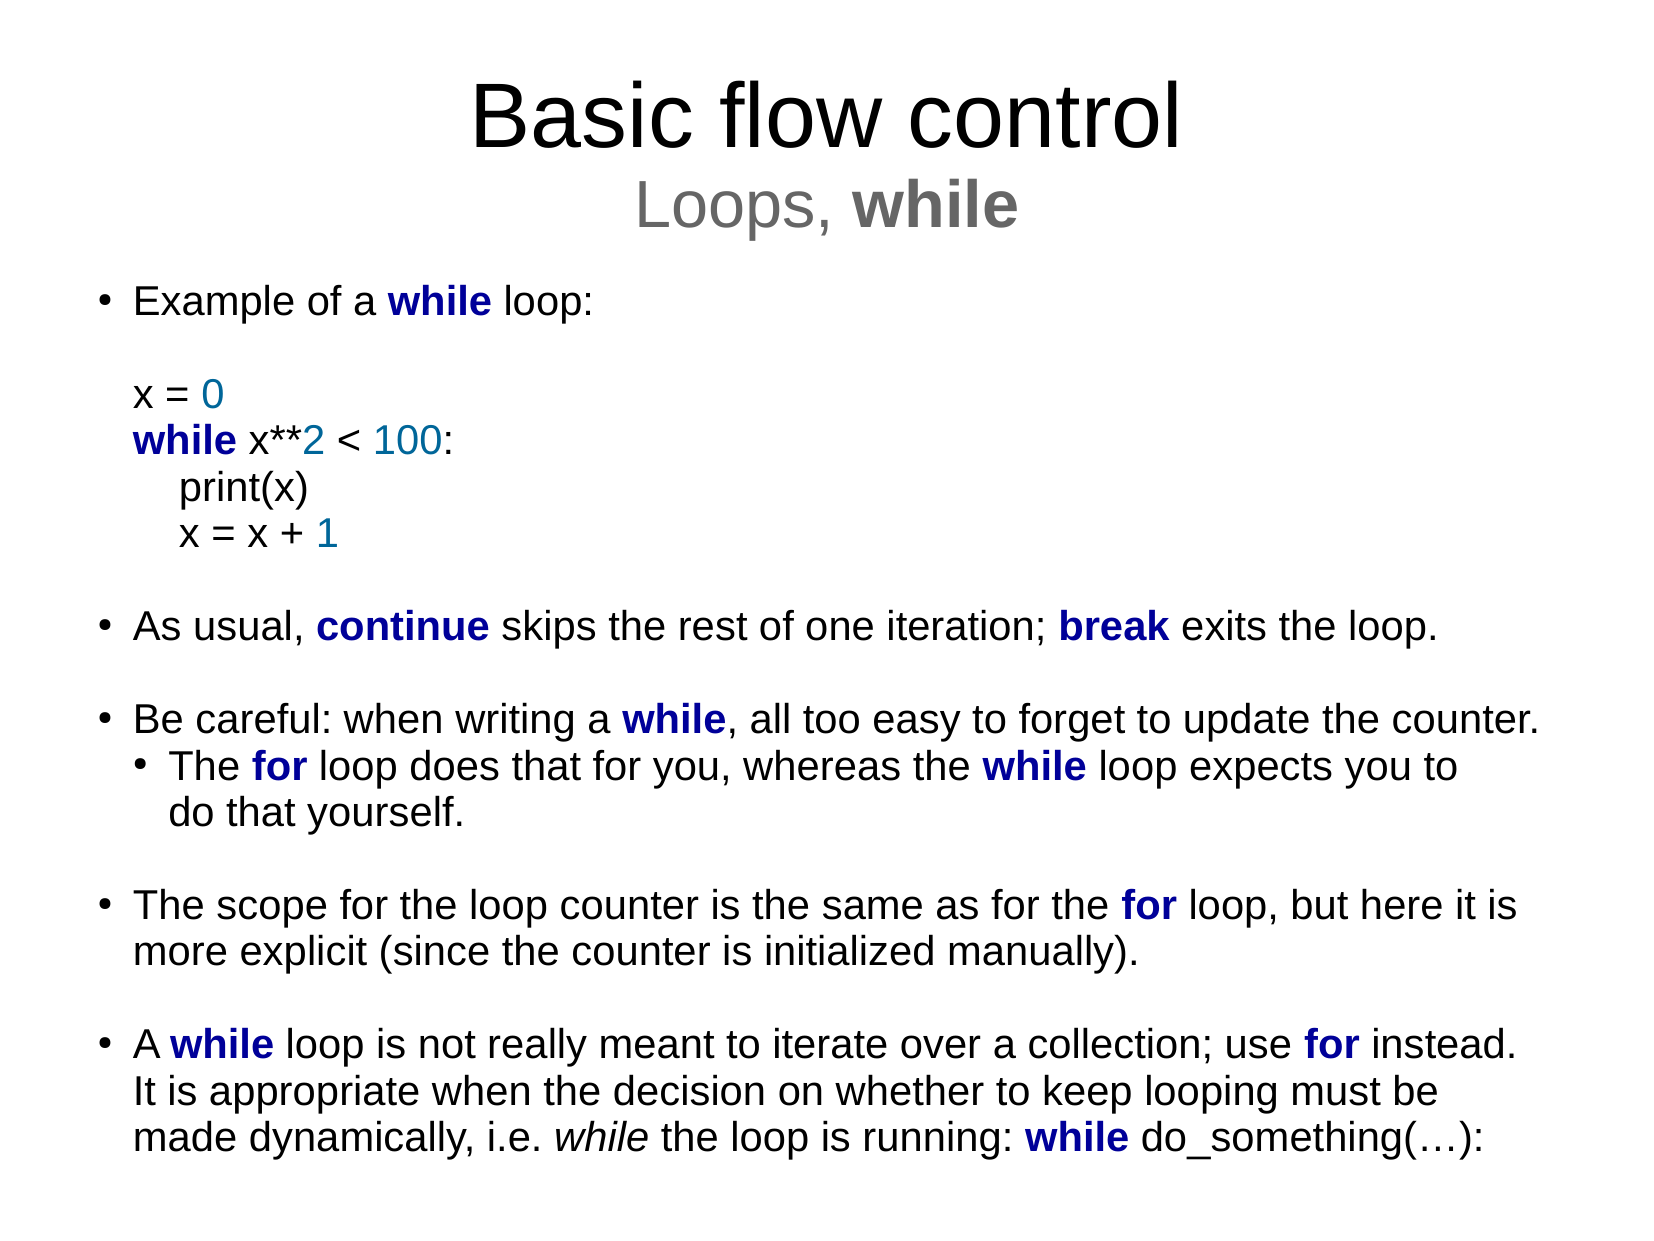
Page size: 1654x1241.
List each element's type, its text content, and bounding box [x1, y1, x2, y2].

text_box Example of a while loop: x = 0 while x**2 < 100: print(x) x = x + 1 As usual, continue skips the rest of one iteration; break exits the loop. Be careful: when writing a while, all too easy to forget to update the counter. The for loop does that for you, whereas the while loop expects you to do that yourself. The scope for the loop counter is the same as for the for loop, but here it is more explicit (since the counter is initialized manually). A while loop is not really meant to iterate over a collection; use for instead. It is appropriate when the decision on whether to keep looping must be made dynamically, i.e. while the loop is running: while do_something(…): [82, 270, 1561, 1179]
title Basic flow control Loops, while [82, 49, 1571, 257]
